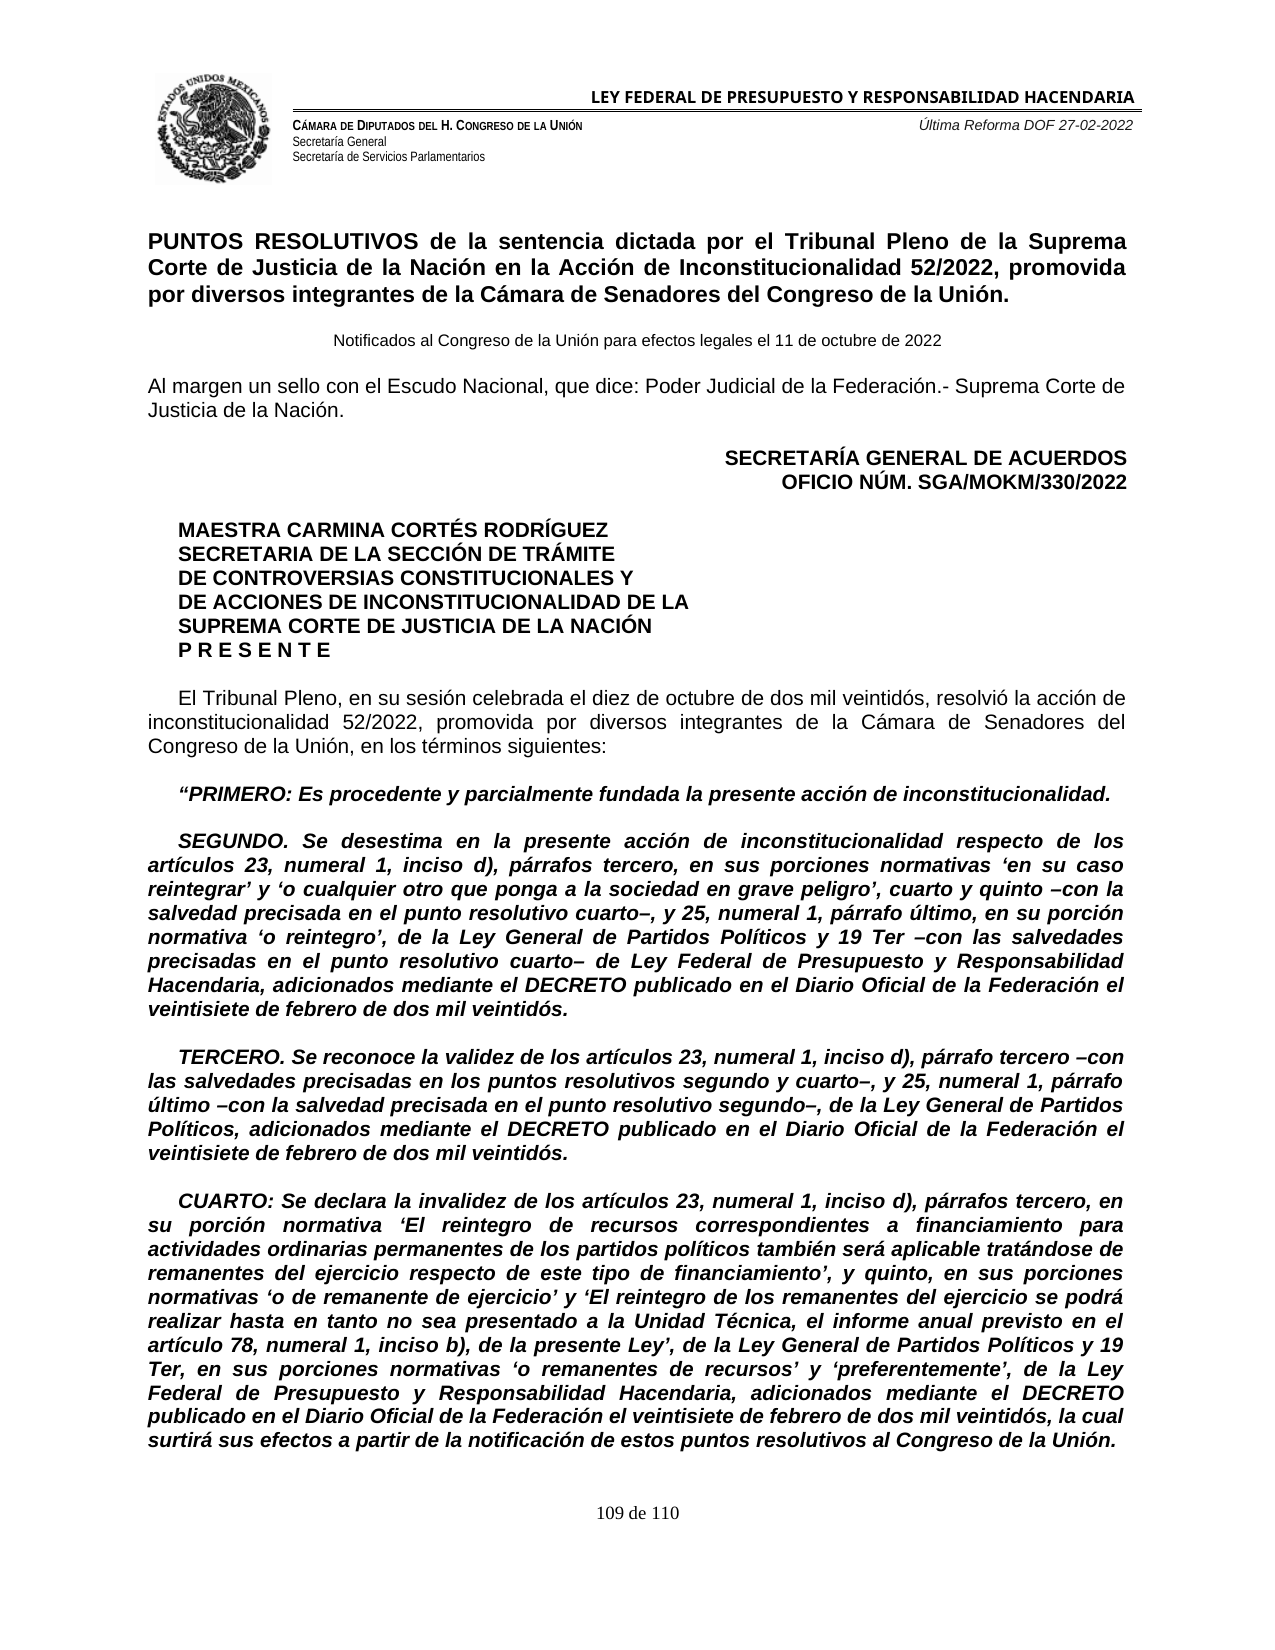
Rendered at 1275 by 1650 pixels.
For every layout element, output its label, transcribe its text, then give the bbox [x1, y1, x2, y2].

text OFICIO NÚM. SGA/MOKM/330/2022 [590, 470, 1127, 494]
text DE ACCIONES DE INCONSTITUCIONALIDAD DE LA [148, 590, 1127, 614]
text SECRETARÍA GENERAL DE ACUERDOS [590, 446, 1127, 470]
text SUPREMA CORTE DE JUSTICIA DE LA NACIÓN [148, 614, 1127, 638]
text Al margen un sello con el Escudo Nacional, que dice: Poder Judicial de la Federación.- Suprema Corte de Justicia de la Nación. [148, 374, 1127, 422]
text CUARTO: Se declara la invalidez de los artículos 23, numeral 1, inciso d), párrafos tercero, en su porción normativa ‘El reintegro de recursos correspondientes a financiamiento para actividades ordinarias permanentes de los partidos políticos también será aplicable tratándose de remanentes del ejercicio respecto de este tipo de financiamiento’, y quinto, en sus porciones normativas ‘o de remanente de ejercicio’ y ‘El reintegro de los remanentes del ejercicio se podrá realizar hasta en tanto no sea presentado a la Unidad Técnica, el informe anual previsto en el artículo 78, numeral 1, inciso b), de la presente Ley’, de la Ley General de Partidos Políticos y 19 Ter, en sus porciones normativas ‘o remanentes de recursos’ y ‘preferentemente’, de la Ley Federal de Presupuesto y Responsabilidad Hacendaria, adicionados mediante el DECRETO publicado en el Diario Oficial de la Federación el veintisiete de febrero de dos mil veintidós, la cual surtirá sus efectos a partir de la notificación de estos puntos resolutivos al Congreso de la Unión. [148, 1189, 1127, 1452]
text SEGUNDO. Se desestima en la presente acción de inconstitucionalidad respecto de los artículos 23, numeral 1, inciso d), párrafos tercero, en sus porciones normativas ‘en su caso reintegrar’ y ‘o cualquier otro que ponga a la sociedad en grave peligro’, cuarto y quinto –con la salvedad precisada en el punto resolutivo cuarto–, y 25, numeral 1, párrafo último, en su porción normativa ‘o reintegro’, de la Ley General de Partidos Políticos y 19 Ter –con las salvedades precisadas en el punto resolutivo cuarto– de Ley Federal de Presupuesto y Responsabilidad Hacendaria, adicionados mediante el DECRETO publicado en el Diario Oficial de la Federación el veintisiete de febrero de dos mil veintidós. [148, 829, 1127, 1021]
text MAESTRA CARMINA CORTÉS RODRÍGUEZ [148, 518, 1127, 542]
text TERCERO. Se reconoce la validez de los artículos 23, numeral 1, inciso d), párrafo tercero –con las salvedades precisadas en los puntos resolutivos segundo y cuarto–, y 25, numeral 1, párrafo último –con la salvedad precisada en el punto resolutivo segundo–, de la Ley General de Partidos Políticos, adicionados mediante el DECRETO publicado en el Diario Oficial de la Federación el veintisiete de febrero de dos mil veintidós. [148, 1045, 1127, 1165]
text P R E S E N T E [148, 638, 1127, 662]
text “PRIMERO: Es procedente y parcialmente fundada la presente acción de inconstitucionalidad. [148, 781, 1127, 805]
text SECRETARIA DE LA SECCIÓN DE TRÁMITE [148, 542, 1127, 566]
text DE CONTROVERSIAS CONSTITUCIONALES Y [148, 566, 1127, 590]
text El Tribunal Pleno, en su sesión celebrada el diez de octubre de dos mil veintidós, resolvió la acción de inconstitucionalidad 52/2022, promovida por diversos integrantes de la Cámara de Senadores del Congreso de la Unión, en los términos siguientes: [148, 686, 1127, 757]
text Notificados al Congreso de la Unión para efectos legales el 11 de octubre de 2022 [148, 331, 1127, 350]
text PUNTOS RESOLUTIVOS de la sentencia dictada por el Tribunal Pleno de la Suprema Corte de Justicia de la Nación en la Acción de Inconstitucionalidad 52/2022, promovida por diversos integrantes de la Cámara de Senadores del Congreso de la Unión. [148, 228, 1127, 307]
